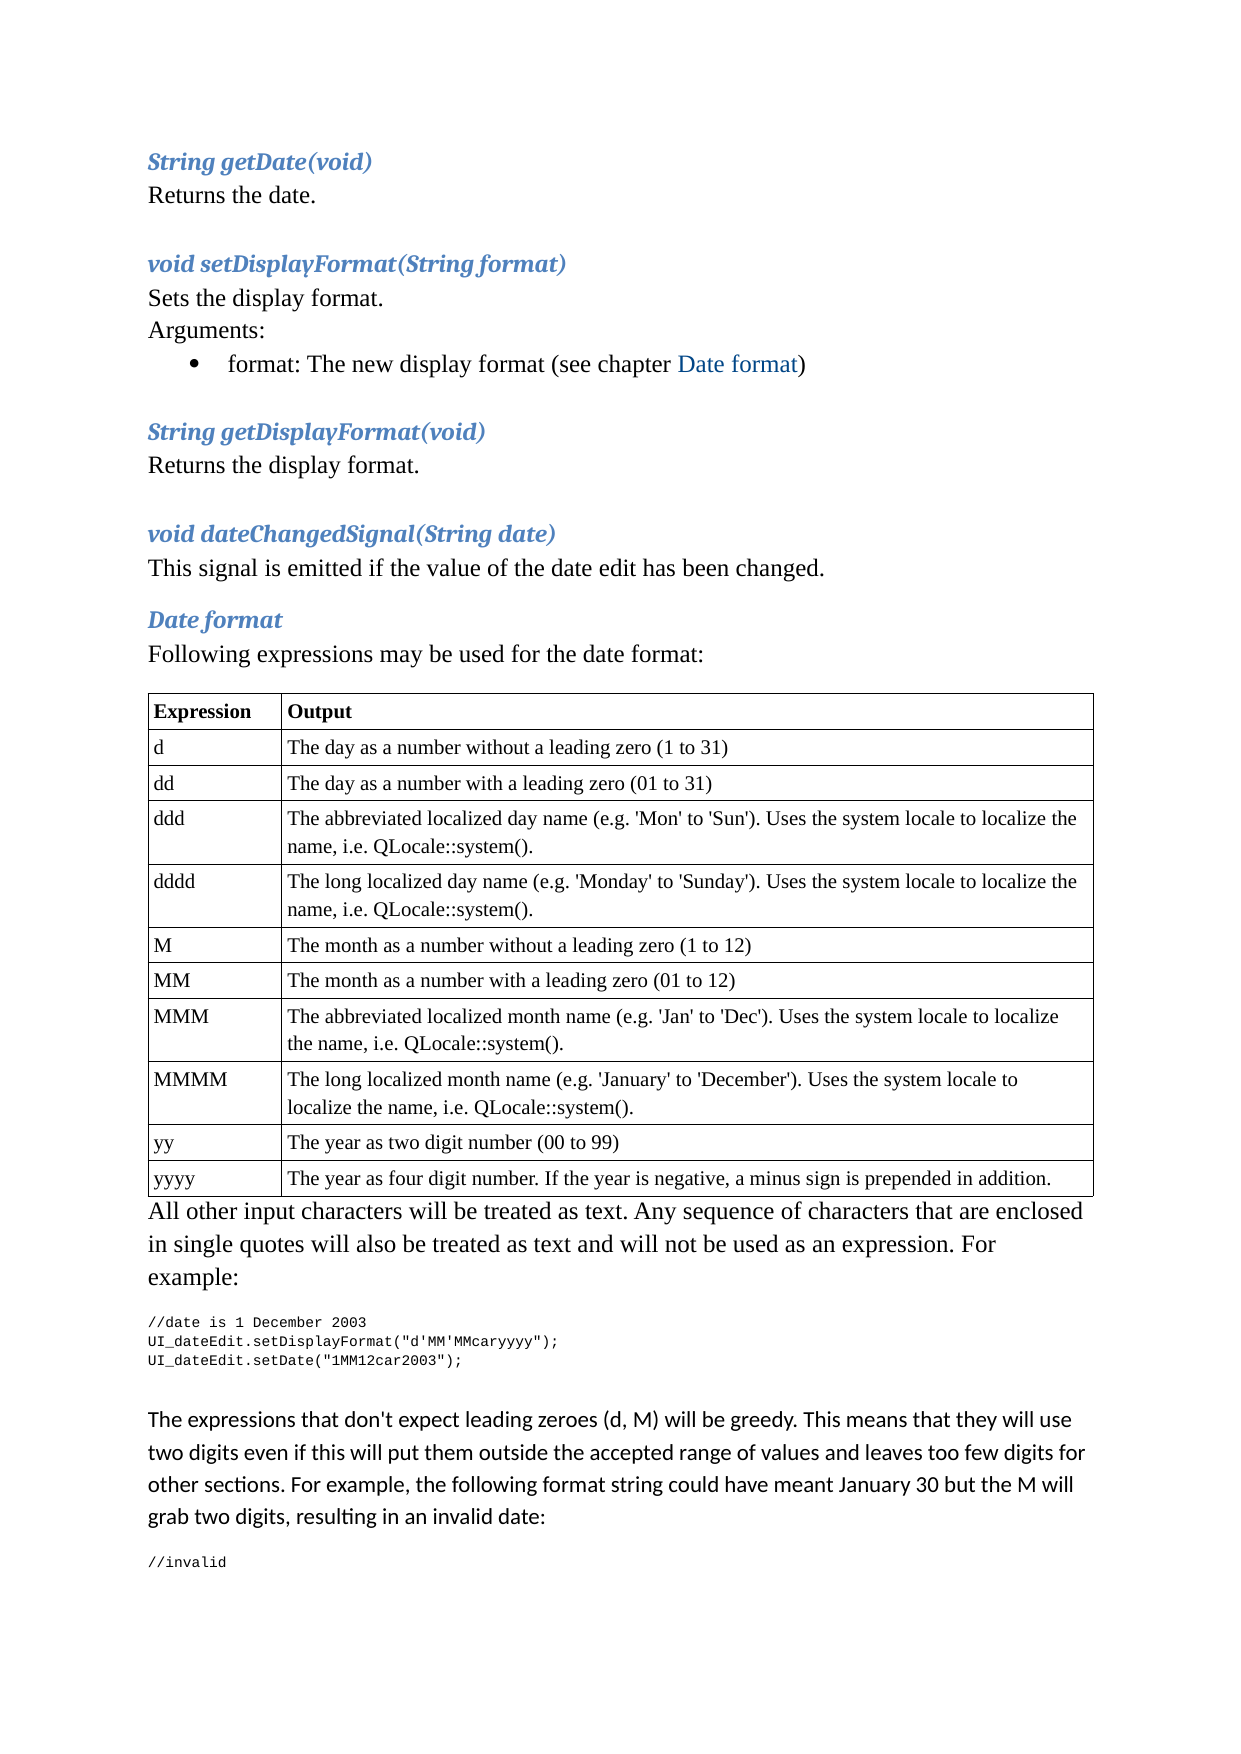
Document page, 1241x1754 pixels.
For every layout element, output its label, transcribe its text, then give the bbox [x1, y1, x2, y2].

table_cell d [149, 730, 281, 764]
text Returns the date. [148, 181, 1093, 209]
table_cell The year as two digit number (00 to 99) [282, 1125, 1093, 1160]
table_cell MMMM [149, 1062, 281, 1124]
table_cell The long localized day name (e.g. 'Monday' to 'Sunday'). Uses the system locale to localize the name, i.e. QLocale::system(). [282, 865, 1093, 927]
text Sets the display format. [148, 283, 1093, 311]
text Arguments: [148, 316, 1093, 344]
subtitle Date format [148, 606, 1093, 635]
table_cell The year as four digit number. If the year is negative, a minus sign is prepended in addition. [282, 1161, 1093, 1196]
text //date is 1 December 2003 [148, 1316, 1093, 1332]
table_cell The day as a number without a leading zero (1 to 31) [282, 730, 1093, 764]
text Returns the display format. [148, 451, 1093, 479]
table_cell The month as a number without a leading zero (1 to 12) [282, 928, 1093, 962]
text Following expressions may be used for the date format: [148, 639, 1093, 668]
text This signal is emitted if the value of the date edit has been changed. [148, 553, 1093, 581]
table_cell MMM [149, 999, 281, 1061]
table_header Expression [149, 694, 281, 729]
table_cell ddd [149, 801, 281, 863]
table_cell The day as a number with a leading zero (01 to 31) [282, 766, 1093, 800]
text The expressions that don't expect leading zeroes (d, M) will be greedy. This means that they will use two digits even if this will put them outside the accepted range of values and leaves too few digits for other sections. For example, the following format string could have meant January 30 but the M will grab two digits, resulting in an invalid date: [148, 1406, 1093, 1530]
list format: The new display format (see chapter Date format) [190, 349, 1093, 377]
table_cell dd [149, 766, 281, 800]
table_cell yy [149, 1125, 281, 1160]
table_cell The abbreviated localized day name (e.g. 'Mon' to 'Sun'). Uses the system locale to localize the name, i.e. QLocale::system(). [282, 801, 1093, 863]
table_cell The month as a number with a leading zero (01 to 12) [282, 963, 1093, 998]
subtitle void setDisplayFormat(String format) [148, 249, 1093, 278]
subtitle void dateChangedSignal(String date) [148, 519, 1093, 548]
table_cell The abbreviated localized month name (e.g. 'Jan' to 'Dec'). Uses the system locale to localize the name, i.e. QLocale::system(). [282, 999, 1093, 1061]
table_cell MM [149, 963, 281, 998]
subtitle String getDate(void) [148, 148, 1093, 176]
table_cell The long localized month name (e.g. 'January' to 'December'). Uses the system locale to localize the name, i.e. QLocale::system(). [282, 1062, 1093, 1124]
table_cell dddd [149, 865, 281, 927]
table_header Output [282, 694, 1093, 729]
subtitle String getDisplayFormat(void) [148, 418, 1093, 446]
text All other input characters will be treated as text. Any sequence of characters that are enclosed in single quotes will also be treated as text and will not be used as an expression. For example: [148, 1197, 1093, 1291]
text UI_dateEdit.setDate("1MM12car2003"); [148, 1353, 1093, 1370]
text //invalid [148, 1555, 1093, 1572]
table_cell yyyy [149, 1161, 281, 1196]
table_cell M [149, 928, 281, 962]
text UI_dateEdit.setDisplayFormat("d'MM'MMcaryyyy"); [148, 1334, 1093, 1351]
